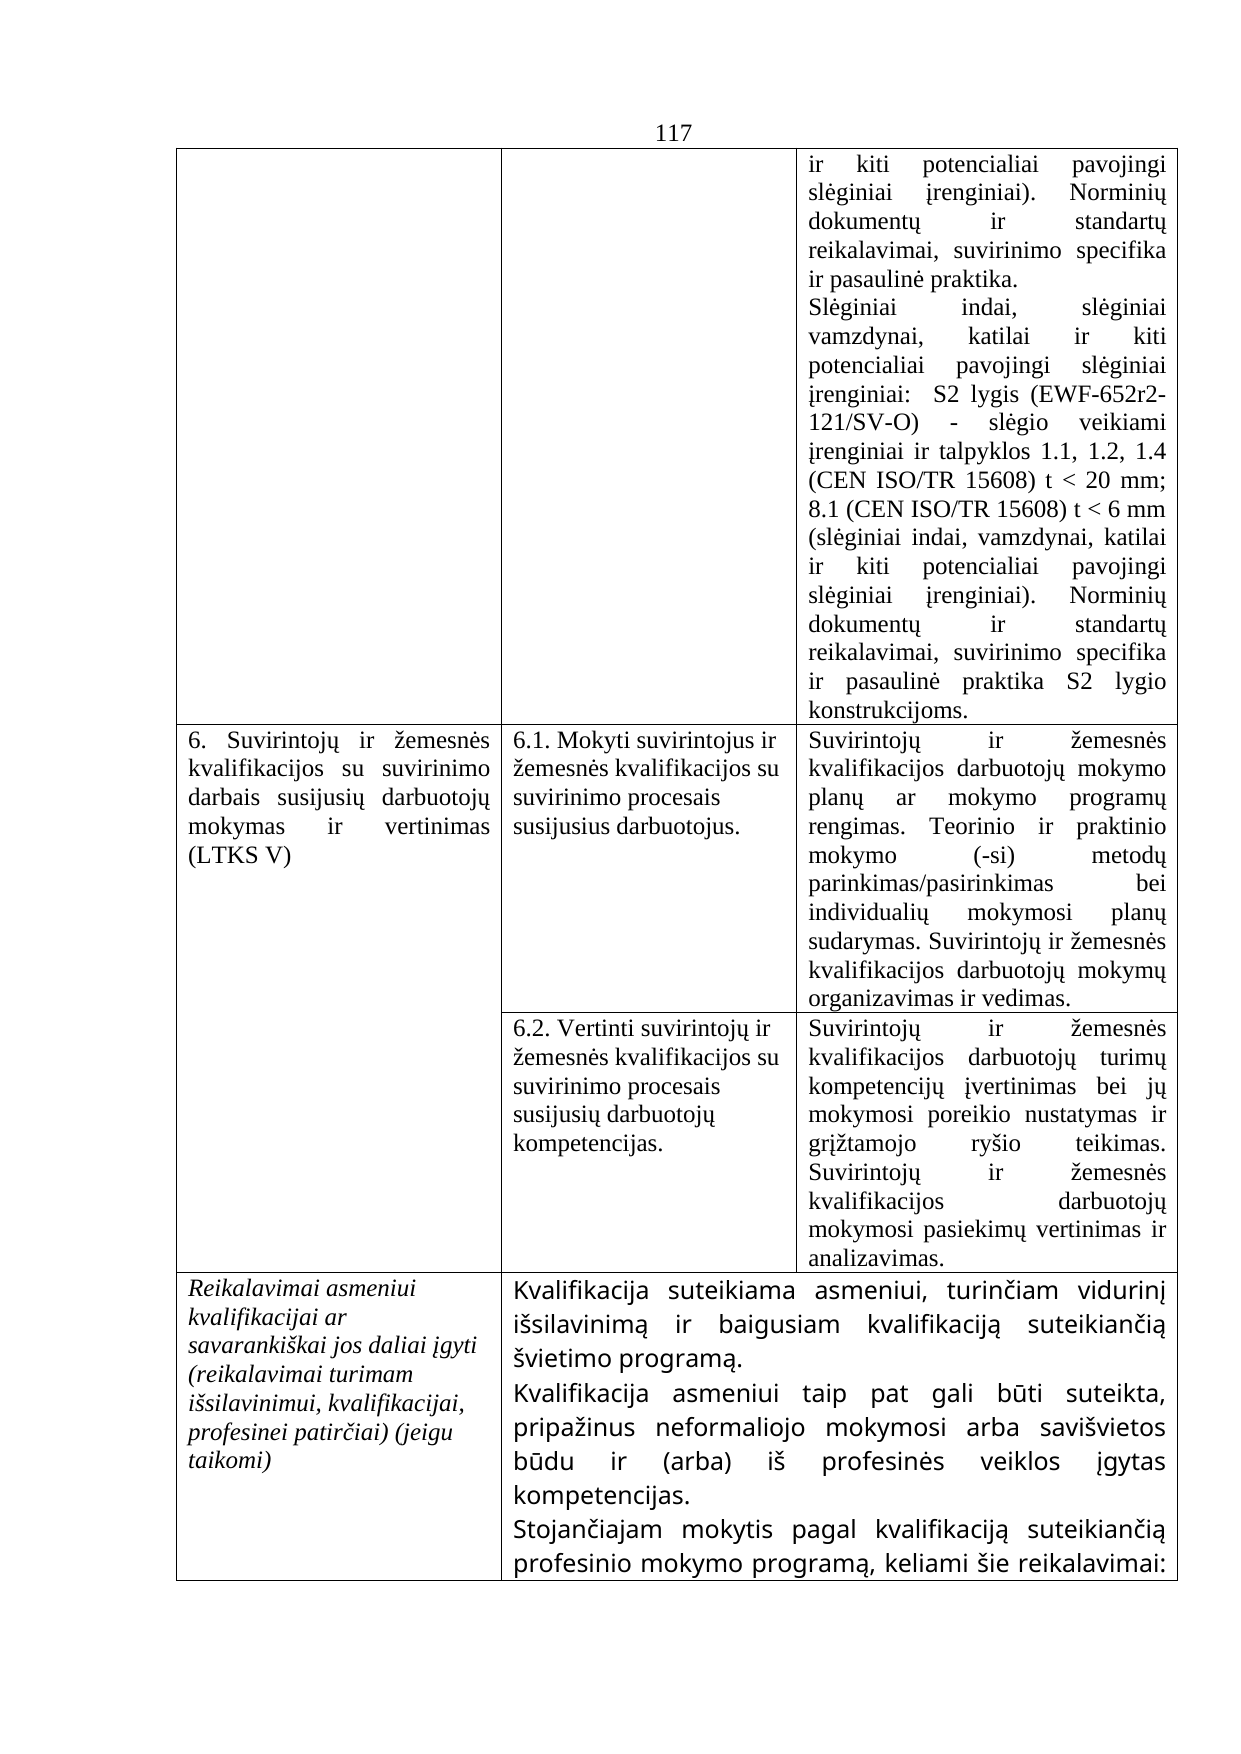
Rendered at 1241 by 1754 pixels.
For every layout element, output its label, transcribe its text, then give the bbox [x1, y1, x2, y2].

table_cell Reikalavimai asmeniui kvalifikacijai ar savarankiškai jos daliai įgyti (reikalavimai turimam išsilavinimui, kvalifikacijai, profesinei patirčiai) (jeigu taikomi) [177, 1273, 501, 1579]
table_cell [177, 149, 501, 724]
table_cell 6.1. Mokyti suvirintojus ir žemesnės kvalifikacijos su suvirinimo procesais susijusius darbuotojus. [502, 725, 796, 1012]
table_cell [502, 149, 796, 724]
table_cell Suvirintojų ir žemesnės kvalifikacijos darbuotojų mokymo planų ar mokymo programų rengimas. Teorinio ir praktinio mokymo (-si) metodų parinkimas/pasirinkimas bei individualių mokymosi planų sudarymas. Suvirintojų ir žemesnės kvalifikacijos darbuotojų mokymų organizavimas ir vedimas. [797, 725, 1177, 1012]
table_cell Suvirintojų ir žemesnės kvalifikacijos darbuotojų turimų kompetencijų įvertinimas bei jų mokymosi poreikio nustatymas ir grįžtamojo ryšio teikimas. Suvirintojų ir žemesnės kvalifikacijos darbuotojų mokymosi pasiekimų vertinimas ir analizavimas. [797, 1013, 1177, 1272]
table_cell ir kiti potencialiai pavojingi slėginiai įrenginiai). Norminių dokumentų ir standartų reikalavimai, suvirinimo specifika ir pasaulinė praktika. Slėginiai indai, slėginiai vamzdynai, katilai ir kiti potencialiai pavojingi slėginiai įrenginiai: S2 lygis (EWF-652r2-121/SV-O) - slėgio veikiami įrenginiai ir talpyklos 1.1, 1.2, 1.4 (CEN ISO/TR 15608) t < 20 mm; 8.1 (CEN ISO/TR 15608) t < 6 mm (slėginiai indai, vamzdynai, katilai ir kiti potencialiai pavojingi slėginiai įrenginiai). Norminių dokumentų ir standartų reikalavimai, suvirinimo specifika ir pasaulinė praktika S2 lygio konstrukcijoms. [797, 149, 1177, 724]
table_cell Kvalifikacija suteikiama asmeniui, turinčiam vidurinį išsilavinimą ir baigusiam kvalifikaciją suteikiančią švietimo programą. Kvalifikacija asmeniui taip pat gali būti suteikta, pripažinus neformaliojo mokymosi arba savišvietos būdu ir (arba) iš profesinės veiklos įgytas kompetencijas. Stojančiajam mokytis pagal kvalifikaciją suteikiančią profesinio mokymo programą, keliami šie reikalavimai: [502, 1273, 1177, 1579]
table_cell 6. Suvirintojų ir žemesnės kvalifikacijos su suvirinimo darbais susijusių darbuotojų mokymas ir vertinimas (LTKS V) [177, 725, 501, 1272]
table_cell 6.2. Vertinti suvirintojų ir žemesnės kvalifikacijos su suvirinimo procesais susijusių darbuotojų kompetencijas. [502, 1013, 796, 1272]
